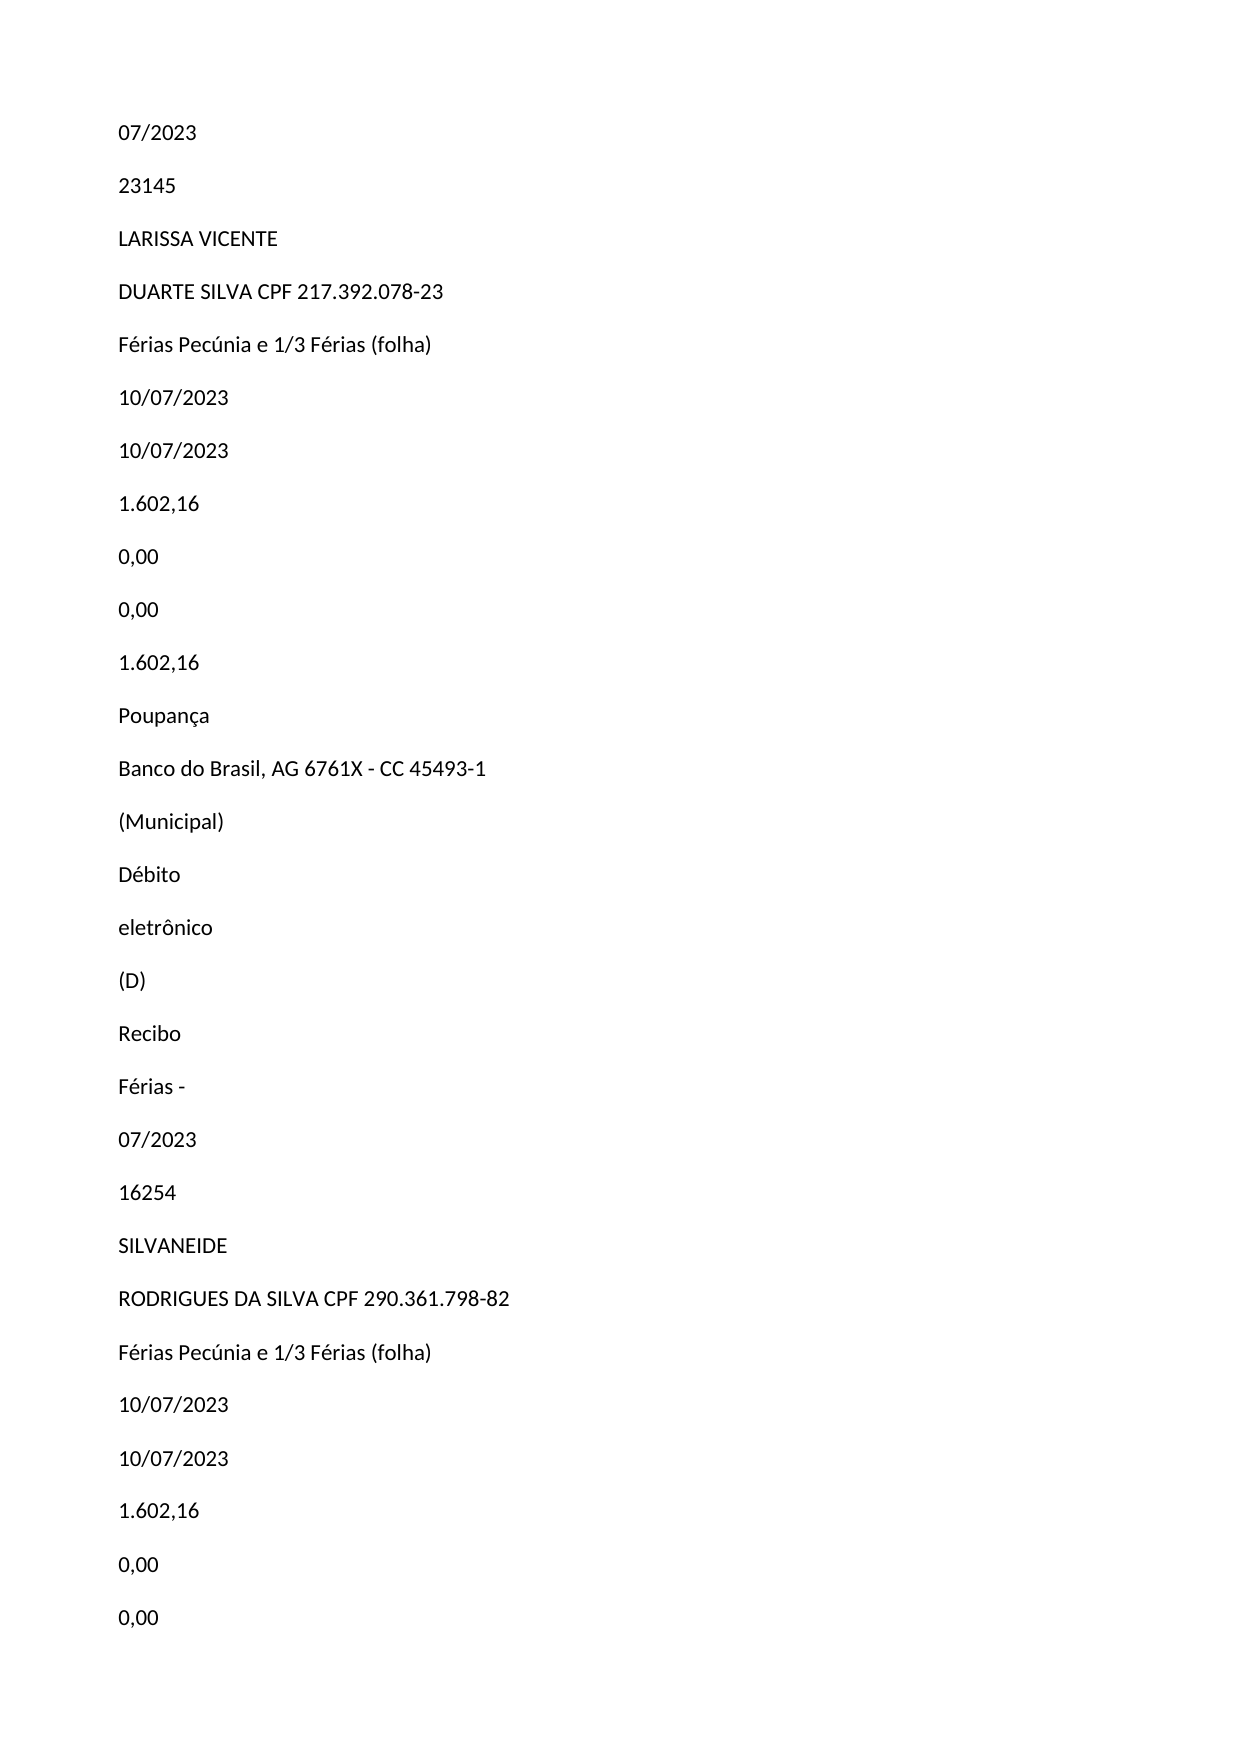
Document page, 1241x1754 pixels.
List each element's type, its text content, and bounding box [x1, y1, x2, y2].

text Férias Pecúnia e 1/3 Férias (folha) [118, 330, 1122, 358]
text 23145 [118, 171, 1122, 199]
text (Municipal) [118, 807, 1122, 835]
text 0,00 [118, 595, 1122, 623]
text RODRIGUES DA SILVA CPF 290.361.798-82 [118, 1284, 1122, 1313]
text 0,00 [118, 1550, 1122, 1578]
text Banco do Brasil, AG 6761X - CC 45493-1 [118, 754, 1122, 782]
text Férias - [118, 1072, 1122, 1101]
text 07/2023 [118, 1126, 1122, 1153]
text 07/2023 [118, 118, 1122, 146]
text 1.602,16 [118, 489, 1122, 517]
text 1.602,16 [118, 1497, 1122, 1525]
text Férias Pecúnia e 1/3 Férias (folha) [118, 1338, 1122, 1366]
text 16254 [118, 1178, 1122, 1207]
text 0,00 [118, 542, 1122, 570]
text 10/07/2023 [118, 383, 1122, 411]
text Débito [118, 860, 1122, 888]
text 10/07/2023 [118, 436, 1122, 464]
text (D) [118, 966, 1122, 994]
text Recibo [118, 1019, 1122, 1047]
text 1.602,16 [118, 648, 1122, 676]
text 10/07/2023 [118, 1391, 1122, 1419]
text eletrônico [118, 913, 1122, 941]
text SILVANEIDE [118, 1232, 1122, 1259]
text LARISSA VICENTE [118, 224, 1122, 252]
text 0,00 [118, 1603, 1122, 1631]
text Poupança [118, 701, 1122, 729]
text 10/07/2023 [118, 1444, 1122, 1472]
text DUARTE SILVA CPF 217.392.078-23 [118, 277, 1122, 305]
